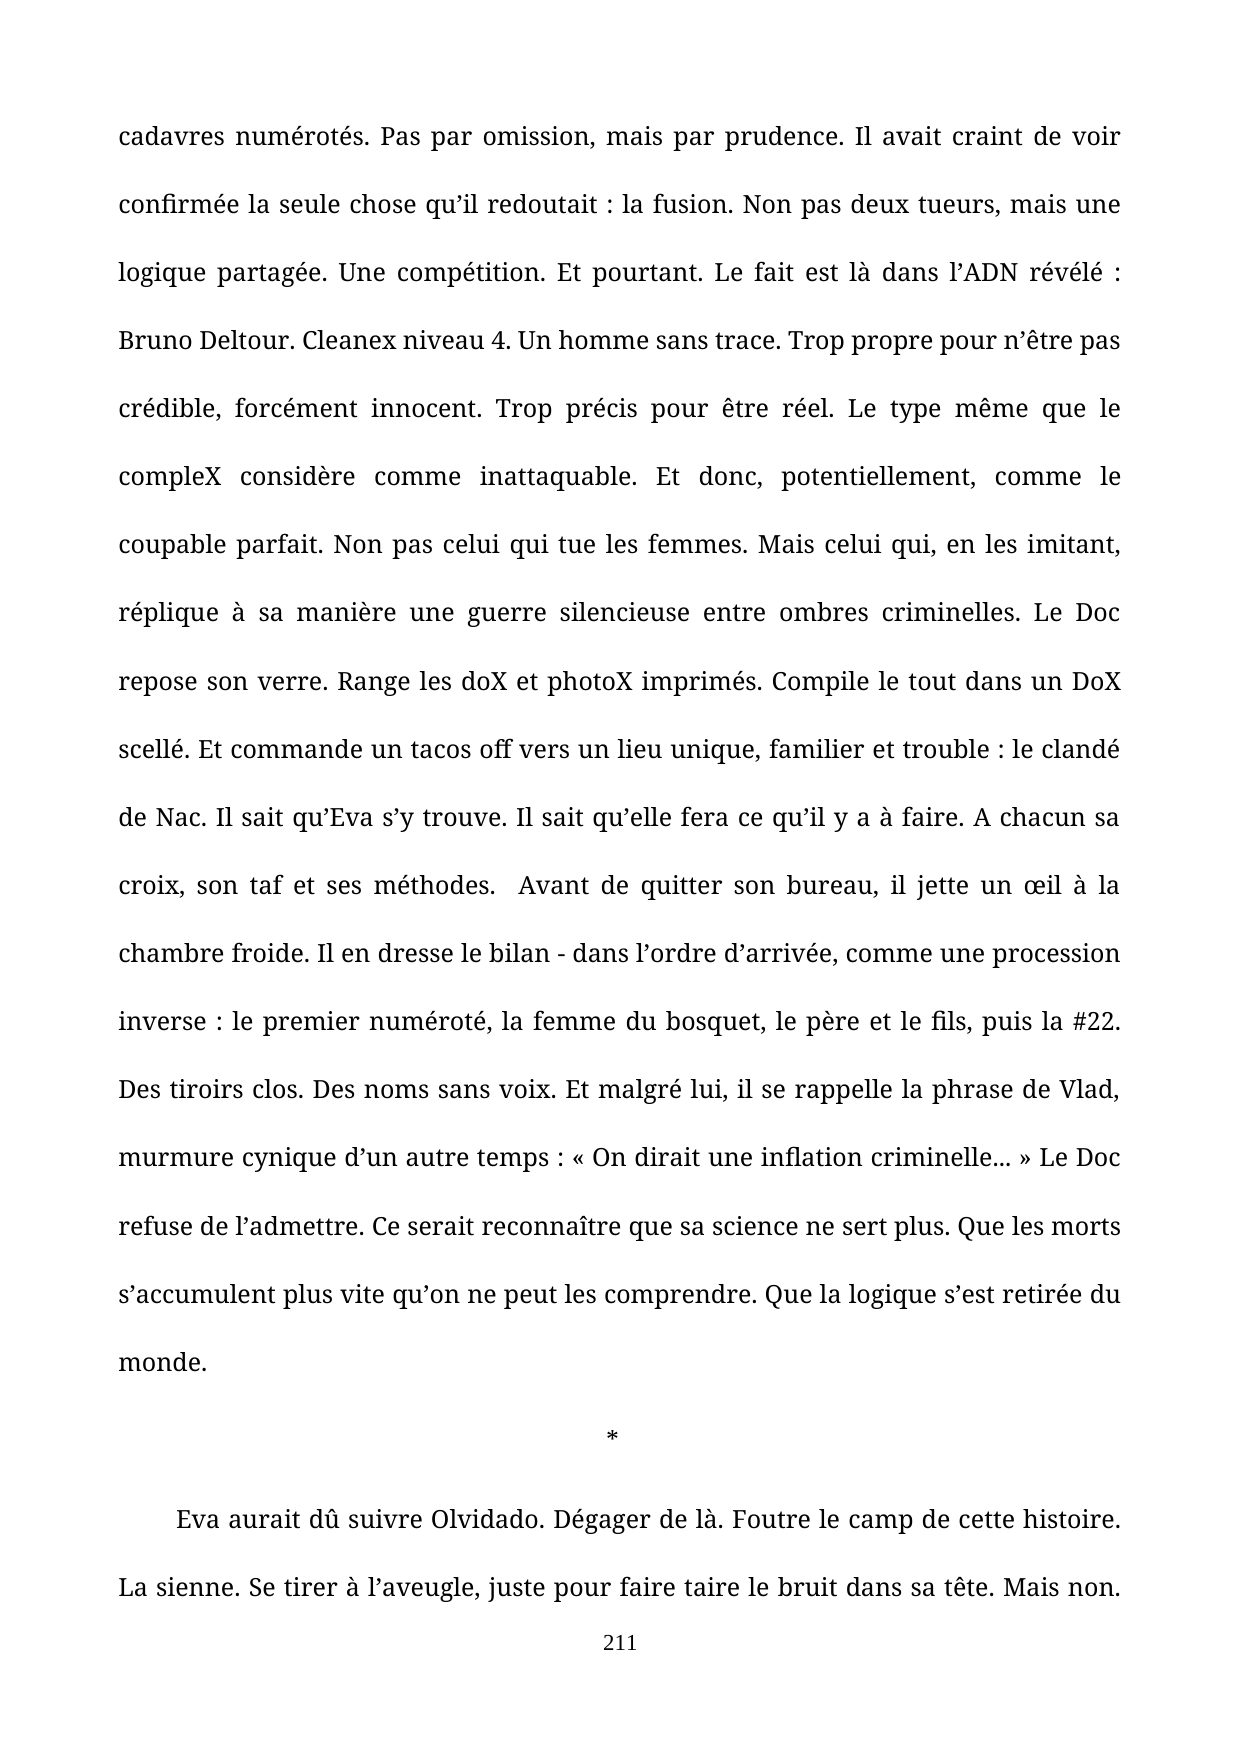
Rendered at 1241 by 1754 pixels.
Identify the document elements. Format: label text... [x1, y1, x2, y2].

text Eva aurait dû suivre Olvidado. Dégager de là. Foutre le camp de cette histoire. La sienne. Se tirer à l’aveugle, juste pour faire taire le bruit dans sa tête. Mais non. [118, 1501, 1122, 1604]
text * [118, 1423, 1107, 1457]
text cadavres numérotés. Pas par omission, mais par prudence. Il avait craint de voir confirmée la seule chose qu’il redoutait : la fusion. Non pas deux tueurs, mais une logique partagée. Une compétition. Et pourtant. Le fait est là dans l’ADN révélé : Bruno Deltour. Cleanex niveau 4. Un homme sans trace. Trop propre pour n’être pas crédible, forcément innocent. Trop précis pour être réel. Le type même que le compleX considère comme inattaquable. Et donc, potentiellement, comme le coupable parfait. Non pas celui qui tue les femmes. Mais celui qui, en les imitant, réplique à sa manière une guerre silencieuse entre ombres criminelles. Le Doc repose son verre. Range les doX et photoX imprimés. Compile le tout dans un DoX scellé. Et commande un tacos off vers un lieu unique, familier et trouble : le clandé de Nac. Il sait qu’Eva s’y trouve. Il sait qu’elle fera ce qu’il y a à faire. A chacun sa croix, son taf et ses méthodes. Avant de quitter son bureau, il jette un œil à la chambre froide. Il en dresse le bilan - dans l’ordre d’arrivée, comme une procession inverse : le premier numéroté, la femme du bosquet, le père et le fils, puis la #22. Des tiroirs clos. Des noms sans voix. Et malgré lui, il se rappelle la phrase de Vlad, murmure cynique d’un autre temps : « On dirait une inflation criminelle... » Le Doc refuse de l’admettre. Ce serait reconnaître que sa science ne sert plus. Que les morts s’accumulent plus vite qu’on ne peut les comprendre. Que la logique s’est retirée du monde. [118, 118, 1122, 1378]
